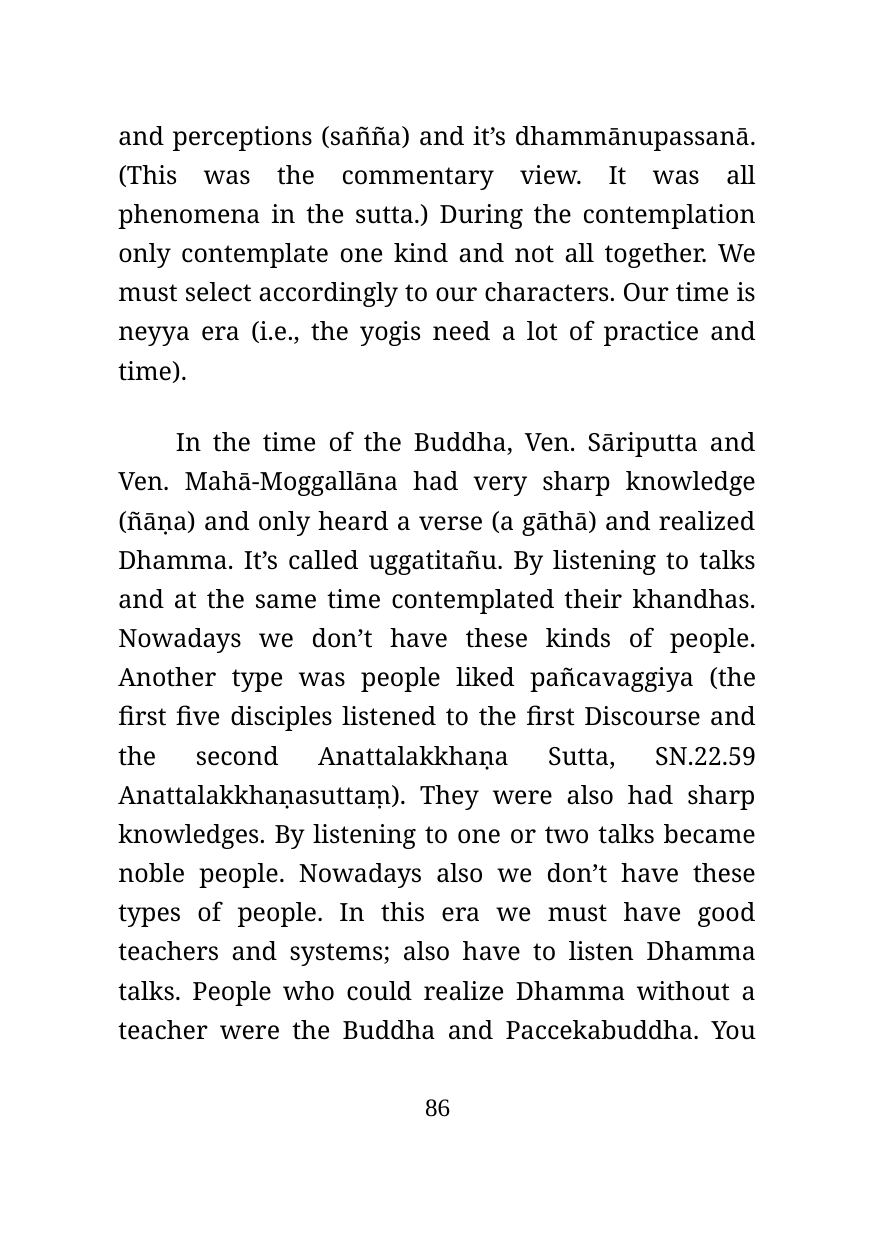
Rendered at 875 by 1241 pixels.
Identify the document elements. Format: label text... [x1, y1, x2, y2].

text and perceptions (sañña) and it’s dhammānupassanā. (This was the commentary view. It was all phenomena in the sutta.) During the contemplation only contemplate one kind and not all together. We must select accordingly to our characters. Our time is neyya era (i.e., the yogis need a lot of practice and time). [118, 118, 756, 387]
text In the time of the Buddha, Ven. Sāriputta and Ven. Mahā-Moggallāna had very sharp knowledge (ñāṇa) and only heard a verse (a gāthā) and realized Dhamma. It’s called uggatitañu. By listening to talks and at the same time contemplated their khandhas. Nowadays we don’t have these kinds of people. Another type was people liked pañcavaggiya (the first five disciples listened to the first Discourse and the second Anattalakkhaṇa Sutta, SN.22.59 Anattalakkhaṇasuttaṃ). They were also had sharp knowledges. By listening to one or two talks became noble people. Nowadays also we don’t have these types of people. In this era we must have good teachers and systems; also have to listen Dhamma talks. People who could realize Dhamma without a teacher were the Buddha and Paccekabuddha. You [118, 425, 756, 1046]
